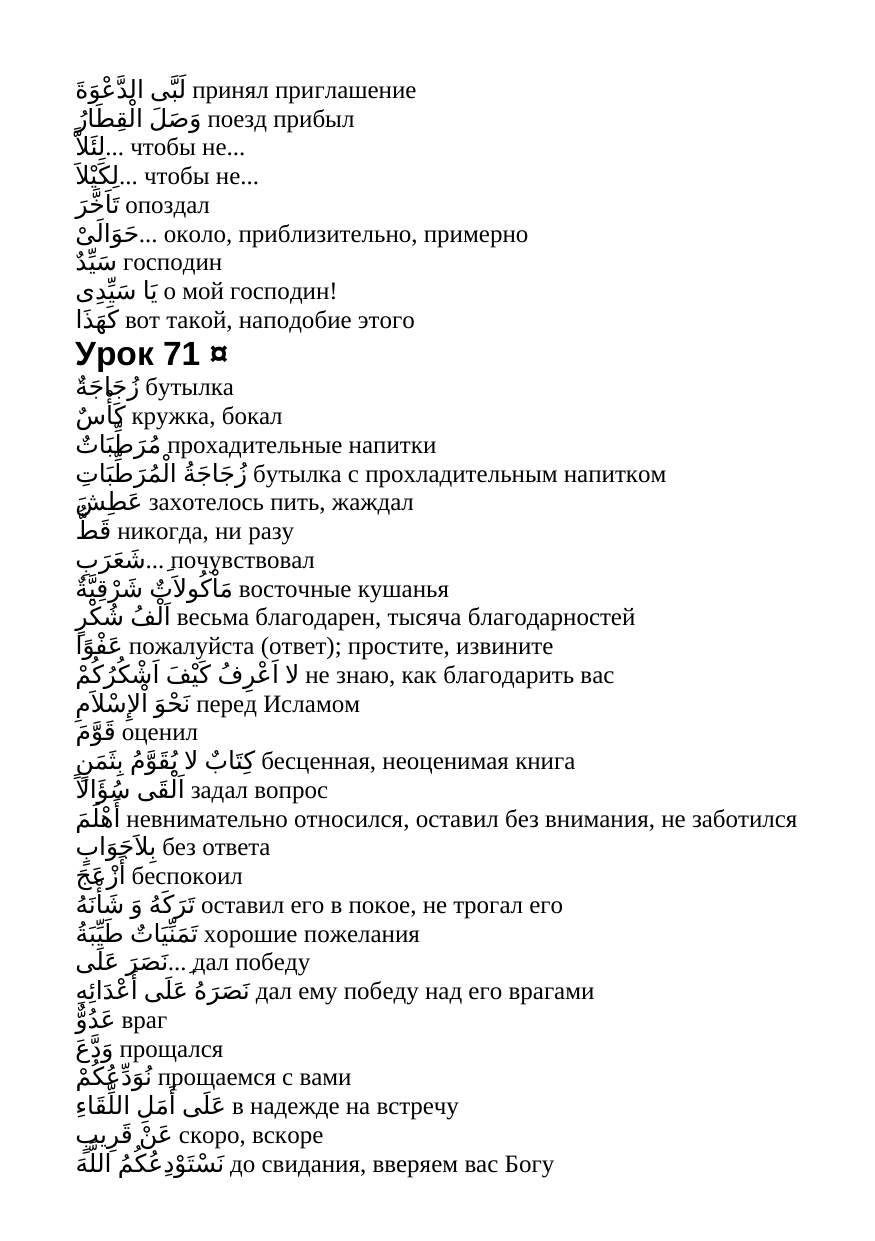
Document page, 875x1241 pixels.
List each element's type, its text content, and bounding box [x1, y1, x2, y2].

text اَلْقَى سُؤَالاً задал вопрос‎ [75, 775, 799, 804]
text قَطُّ никогда, ни разу‎ [75, 516, 799, 545]
text نَحْوَ اْلإِسْلاَمِ перед Исла­мом‎ [75, 689, 799, 717]
text نَصَرَهُ عَلَى أَعْدَائِهِ дал ему победу над его врагами‎ [75, 976, 799, 1005]
text لَبَّى الدَّعْوَةَ принял при­глашение‎ [75, 75, 799, 104]
text تَاَخَّرَ опоздал‎ [75, 190, 799, 219]
text نَسْتَوْدِعُكُمُ اللَّهَ до сви­дания, вверяем вас Богу‎ [75, 1149, 799, 1177]
text لا اَعْرِفُ كَيْفَ اَشْكُرُكُمْ не знаю, как благодарить вас‎ [75, 660, 799, 689]
text نَصَرَ عَلَى...ِ дал победу‎ [75, 947, 799, 976]
text كَأْسٌ кружка, бокал‎ [75, 401, 799, 430]
text عَدُوٌّ враг‎ [75, 1005, 799, 1034]
text أَهْلَمَ невнимательно отно­сился, оставил без внимания, не заботился‎ [75, 804, 799, 832]
text نُوَدِّعُكُمْ прощаемся с вами‎ [75, 1062, 799, 1091]
text عَلَى أَمَلِ اللِّقَاءِ в наде­жде на встречу‎ [75, 1091, 799, 1120]
text بِلاَجَوَابٍ без ответа‎ [75, 832, 799, 861]
text شَعَرَبِ...ِ почувствовал‎ [75, 545, 799, 574]
text وَدَّعَ прощался‎ [75, 1034, 799, 1062]
text وَصَلَ الْقِطَارُ поезд при­был‎ [75, 104, 799, 132]
text تَمَنِّيَاتٌ طَيِّبَةُ хоро­шие пожелания‎ [75, 919, 799, 947]
text سَيِّدٌ господин‎ [75, 247, 799, 276]
text عَطِشَ захотелось пить, жаждал‎ [75, 487, 799, 516]
text قَوَّمَ оценил‎ [75, 717, 799, 746]
text اَلْفُ شُكْرٍ весьма благо­дарен, тысяча благодарностей‎ [75, 602, 799, 631]
text أَزْعَجَ беспокоил‎ [75, 861, 799, 890]
text لِكَيْلاَ... чтобы не...‎ [75, 161, 799, 190]
text كِتَابٌ لا يُقَوَّمُ بِثَمَنٍ бесценная, неоценимая книга‎ [75, 746, 799, 775]
text تَرَكَهُ وَ شَأْنَهُ оставил его в покое, не трогал его‎ [75, 890, 799, 919]
text عَفْوًا пожалуйста (ответ); простите, извините‎ [75, 631, 799, 660]
text لِئَلاَّ... чтобы не...‎ [75, 132, 799, 161]
text حَوَالَىْ... около, прибли­зительно, примерно‎ [75, 219, 799, 247]
text زُجَاجَةُ الْمُرَطِّبَاتِ бу­тылка с прохладительным напитком‎ [75, 459, 799, 487]
text عَنْ قَرِيبٍ скоро, вскоре‎ [75, 1120, 799, 1149]
subtitle Урок 71‎ ¤ [75, 334, 799, 372]
text مَاْكُولاَتٌ شَرْقِيَّةٌ вос­точные кушанья‎ [75, 574, 799, 602]
text مُرَطِّبَاتٌ прохадитель­ные напитки‎ [75, 430, 799, 459]
text يَا سَيِّدِى о мой госпо­дин!‎ [75, 276, 799, 305]
text كَهَذَا вот такой, наподо­бие этого‎ [75, 305, 799, 334]
text زُجَاجَةٌ бутылка‎ [75, 372, 799, 401]
